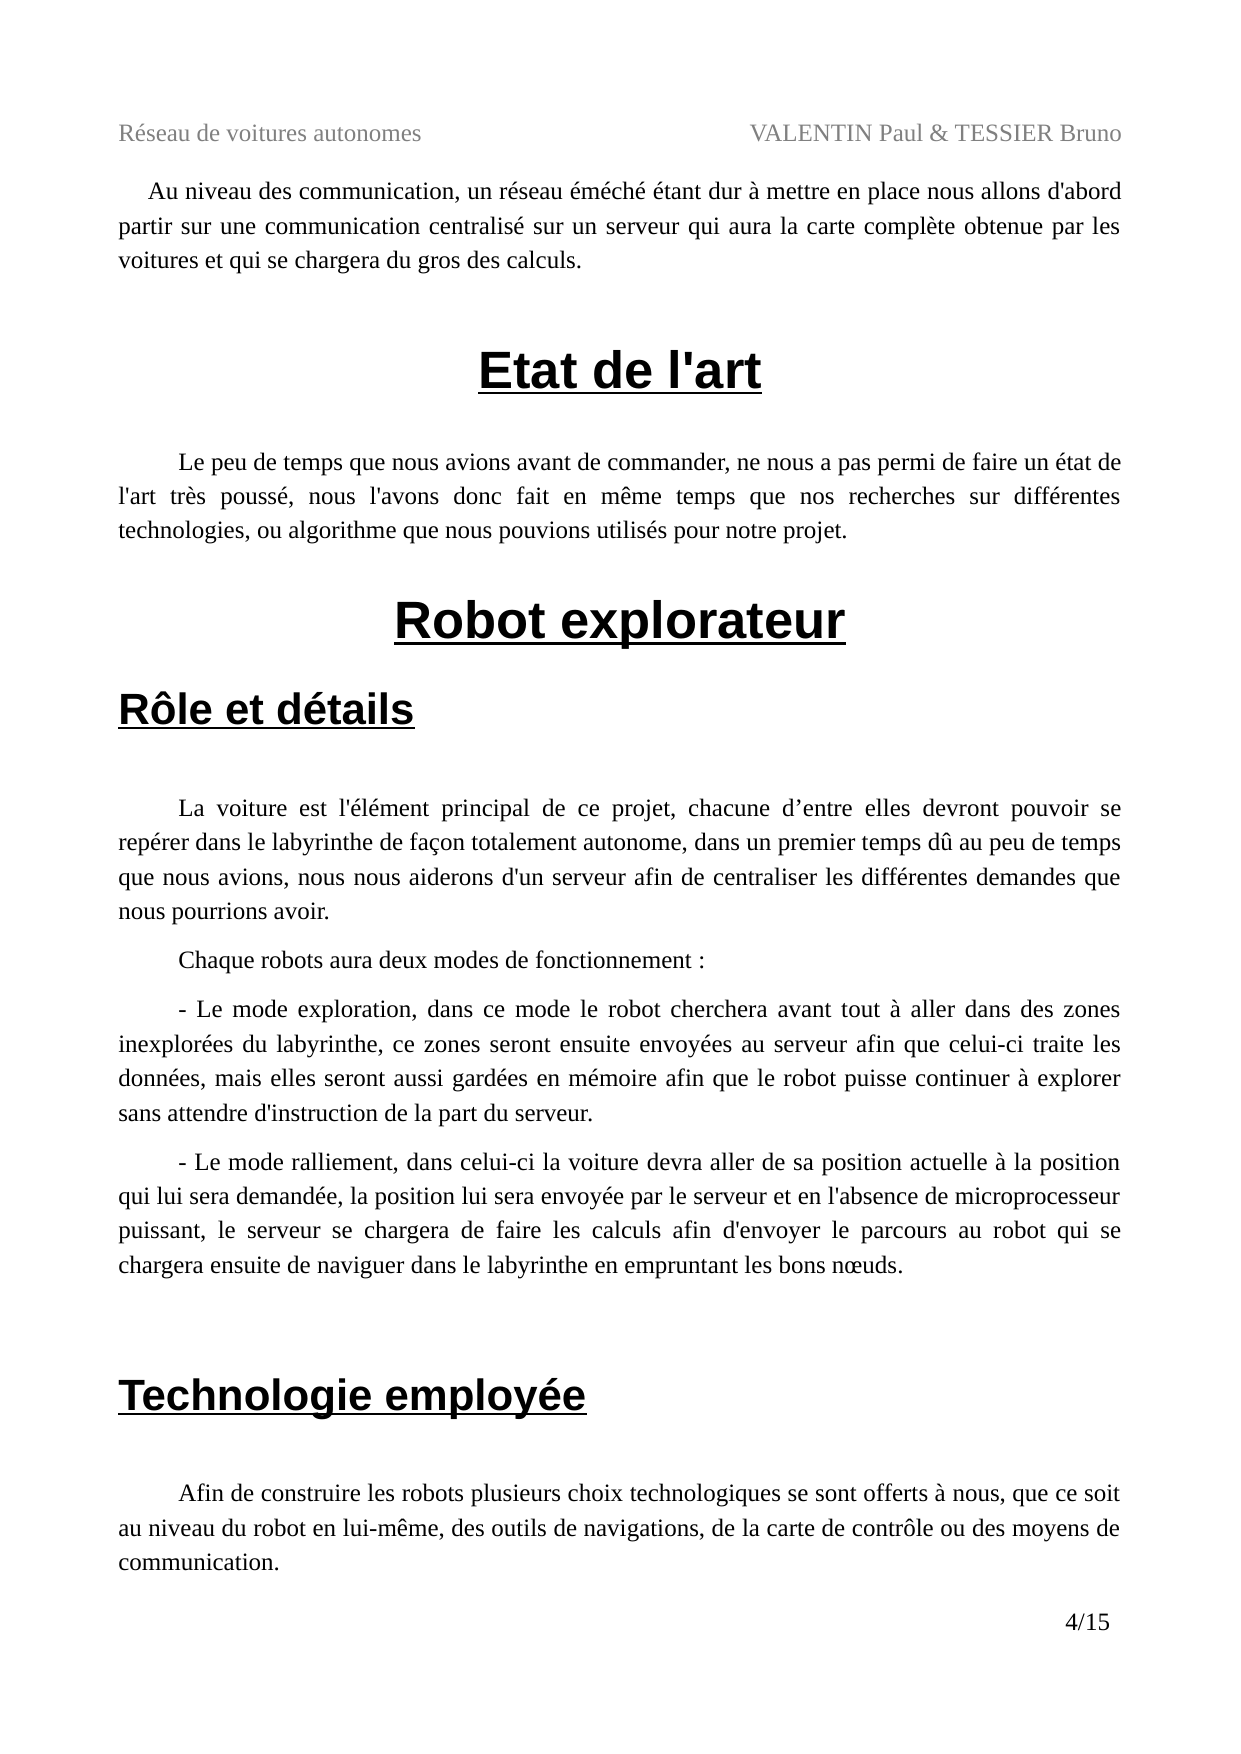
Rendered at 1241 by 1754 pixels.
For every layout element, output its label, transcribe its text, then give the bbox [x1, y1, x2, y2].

text Afin de construire les robots plusieurs choix technologiques se sont offerts à nous, que ce soit au niveau du robot en lui-même, des outils de navigations, de la carte de contrôle ou des moyens de communication. [118, 1478, 1122, 1576]
text Chaque robots aura deux modes de fonctionnement : [118, 945, 1122, 974]
text - Le mode ralliement, dans celui-ci la voiture devra aller de sa position actuelle à la position qui lui sera demandée, la position lui sera envoyée par le serveur et en l'absence de microprocesseur puissant, le serveur se chargera de faire les calculs afin d'envoyer le parcours au robot qui se chargera ensuite de naviguer dans le labyrinthe en empruntant les bons nœuds. [118, 1147, 1122, 1279]
text - Le mode exploration, dans ce mode le robot cherchera avant tout à aller dans des zones inexplorées du labyrinthe, ce zones seront ensuite envoyées au serveur afin que celui-ci traite les données, mais elles seront aussi gardées en mémoire afin que le robot puisse continuer à explorer sans attendre d'instruction de la part du serveur. [118, 994, 1122, 1126]
text La voiture est l'élément principal de ce projet, chacune d’entre elles devront pouvoir se repérer dans le labyrinthe de façon totalement autonome, dans un premier temps dû au peu de temps que nous avions, nous nous aiderons d'un serveur afin de centraliser les différentes demandes que nous pourrions avoir. [118, 793, 1122, 925]
subtitle Robot explorateur [118, 590, 1122, 650]
text Au niveau des communication, un réseau éméché étant dur à mettre en place nous allons d'abord partir sur une communication centralisé sur un serveur qui aura la carte complète obtenue par les voitures et qui se chargera du gros des calculs. [118, 176, 1122, 274]
subtitle Etat de l'art [118, 339, 1122, 400]
subtitle Technologie employée [118, 1369, 1152, 1419]
text Le peu de temps que nous avions avant de commander, ne nous a pas permi de faire un état de l'art très poussé, nous l'avons donc fait en même temps que nos recherches sur différentes technologies, ou algorithme que nous pouvions utilisés pour notre projet. [118, 447, 1122, 544]
subtitle Rôle et détails [118, 683, 1152, 733]
